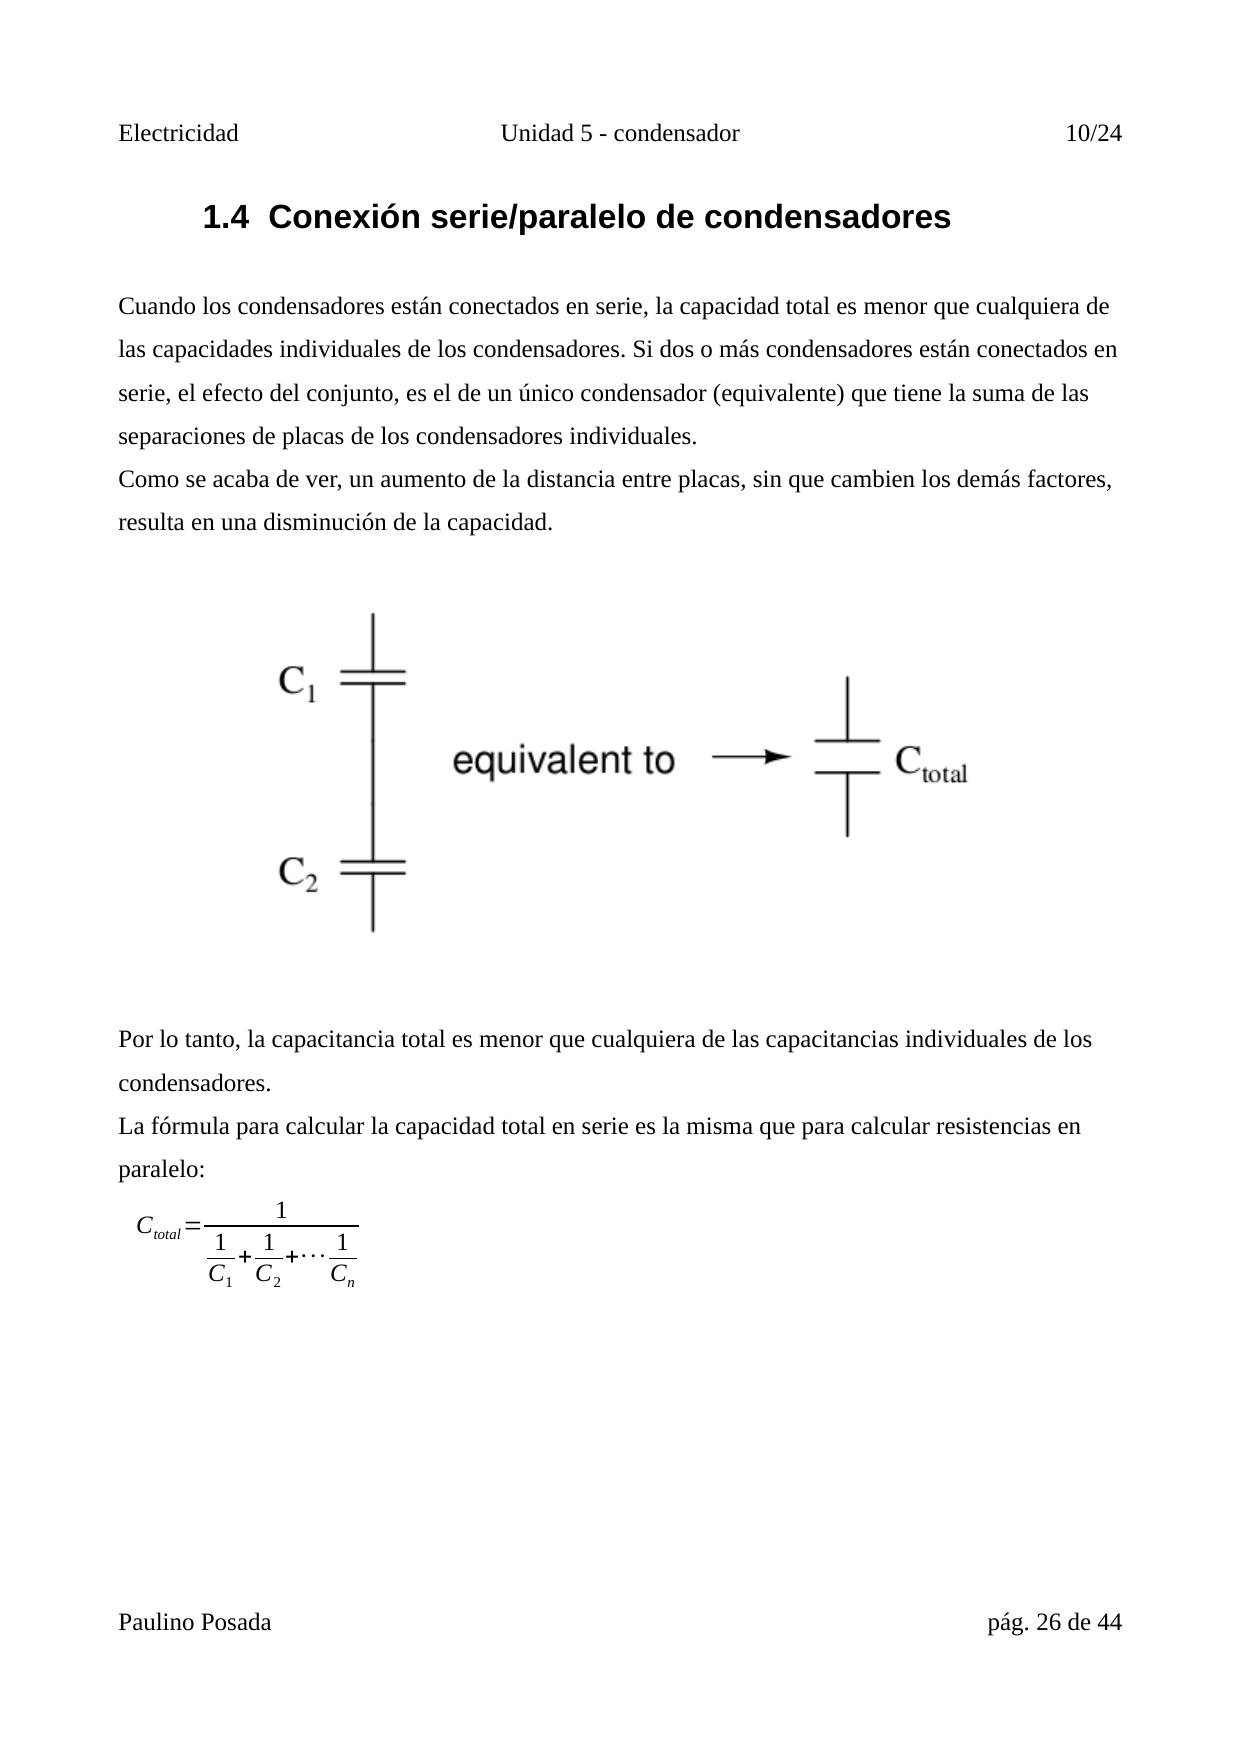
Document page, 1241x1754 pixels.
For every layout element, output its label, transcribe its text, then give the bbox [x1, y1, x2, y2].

picture [260, 593, 980, 947]
subtitle Conexión serie/paralelo de condensadores [193, 197, 1122, 236]
text Por lo tanto, la capacitancia total es menor que cualquiera de las capacitancias individuales de los condensadores. [118, 1024, 1122, 1096]
text Como se acaba de ver, un aumento de la distancia entre placas, sin que cambien los demás factores, resulta en una disminución de la capacidad. [118, 464, 1122, 536]
text La fórmula para calcular la capacidad total en serie es la misma que para calcular resistencias en paralelo: [118, 1111, 1122, 1183]
text Cuando los condensadores están conectados en serie, la capacidad total es menor que cualquiera de las capacidades individuales de los condensadores. Si dos o más condensadores están conectados en serie, el efecto del conjunto, es el de un único condensador (equivalente) que tiene la suma de las separaciones de placas de los condensadores individuales. [118, 291, 1122, 449]
